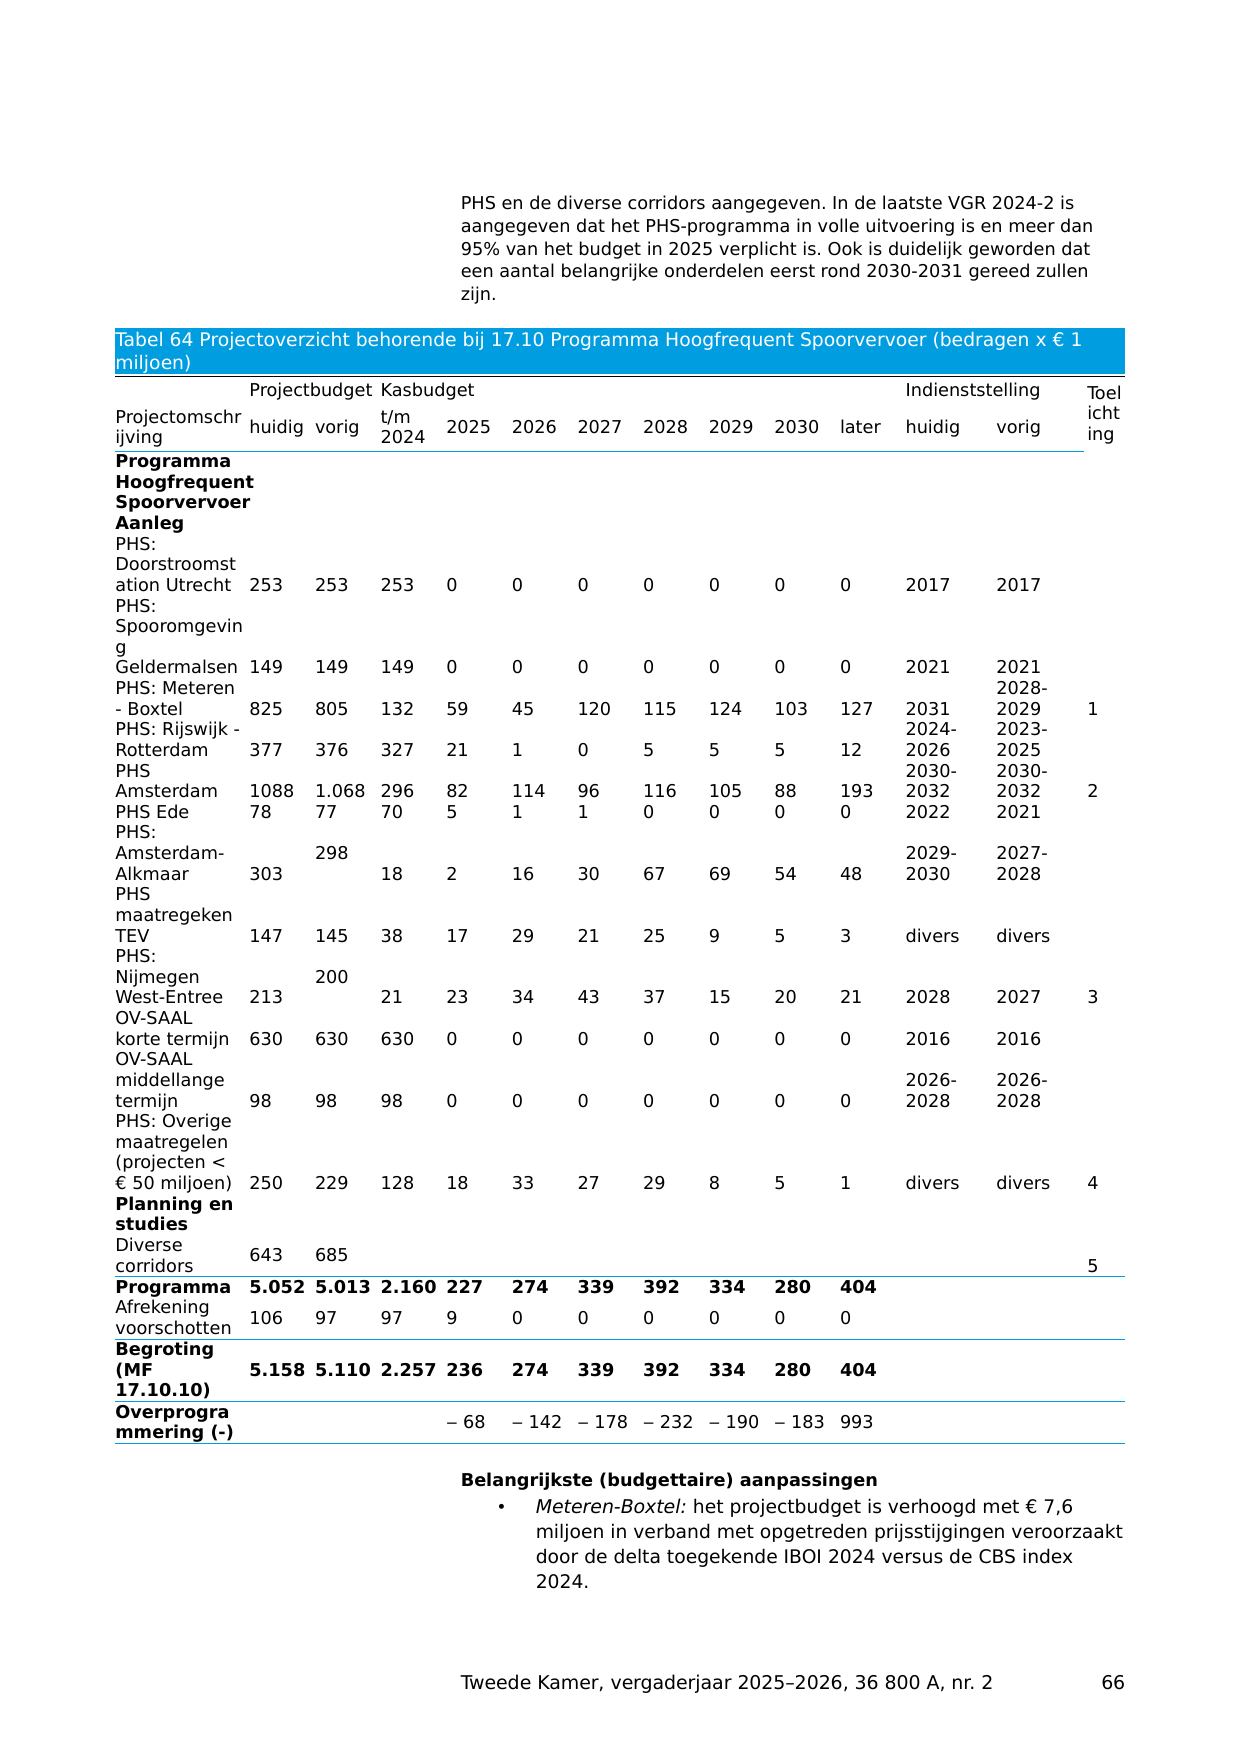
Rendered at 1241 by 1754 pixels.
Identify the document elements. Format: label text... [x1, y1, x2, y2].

table_cell 227 [443, 1277, 509, 1297]
table_cell 120 [574, 678, 640, 719]
table_cell 1 [837, 1111, 902, 1194]
table_cell 2026 [509, 403, 574, 451]
table_cell 0 [574, 1008, 640, 1049]
table_cell 2030 [771, 403, 837, 451]
table_cell [706, 1194, 771, 1235]
table_cell 2030-2032 [993, 761, 1084, 802]
table_cell 0 [771, 1008, 837, 1049]
table_cell 5 [771, 719, 837, 761]
table_cell [771, 452, 837, 513]
table_cell 5 [706, 719, 771, 761]
table_cell [706, 452, 771, 513]
table_cell [993, 1235, 1084, 1276]
table_cell [246, 1402, 312, 1443]
table_cell 253 [246, 534, 312, 596]
table_cell 334 [706, 1277, 771, 1297]
table_cell [993, 513, 1084, 534]
table_cell 128 [378, 1111, 443, 1194]
table_cell 0 [771, 596, 837, 678]
table_cell 377 [246, 719, 312, 761]
table_cell [378, 1235, 443, 1276]
table_cell [640, 452, 706, 513]
table_cell 2031 [903, 678, 993, 719]
table_cell 21 [378, 946, 443, 1008]
table_cell Overprogrammering (-) [115, 1402, 246, 1443]
table_cell 213 [246, 946, 312, 1008]
table_cell 0 [837, 802, 902, 822]
table_cell ‒ 68 [443, 1402, 509, 1443]
table_cell 1.068 [312, 761, 377, 802]
table_cell divers [993, 1111, 1084, 1194]
table_cell Planning en studies [115, 1194, 246, 1235]
table_cell 0 [640, 1049, 706, 1111]
table_cell 2026-2028 [903, 1049, 993, 1111]
table_cell 2023-2025 [993, 719, 1084, 761]
table_cell [246, 1194, 312, 1235]
table_cell 0 [443, 534, 509, 596]
text Belangrijkste (budgettaire) aanpassingen [461, 1468, 1125, 1491]
table_cell [378, 513, 443, 534]
list Meteren-Boxtel: het projectbudget is verhoogd met € 7,6 miljoen in verband met opgetreden prijsstijgingen veroorzaakt door de delta toegekende IBOI 2024 versus de CBS index 2024. [498, 1493, 1125, 1593]
table_cell 54 [771, 823, 837, 884]
table_cell [1084, 719, 1125, 761]
table_cell OV-SAAL middellange termijn [115, 1049, 246, 1111]
table_cell [903, 452, 993, 513]
table_cell 18 [378, 823, 443, 884]
table_cell 298 [312, 823, 377, 884]
table_cell 5.052 [246, 1277, 312, 1297]
table_cell 0 [509, 534, 574, 596]
table_cell 98 [312, 1049, 377, 1111]
table_cell [837, 513, 902, 534]
table_cell 2025 [443, 403, 509, 451]
table_cell 34 [509, 946, 574, 1008]
table_cell 327 [378, 719, 443, 761]
table_cell 69 [706, 823, 771, 884]
table_cell 236 [443, 1340, 509, 1401]
table_cell 392 [640, 1277, 706, 1297]
table_cell 993 [837, 1402, 902, 1443]
table_cell [1084, 884, 1125, 946]
table_cell 30 [574, 823, 640, 884]
table_cell 0 [837, 1049, 902, 1111]
table_cell Projectomschrijving [115, 403, 246, 451]
table_cell 5 [443, 802, 509, 822]
table_cell 20 [771, 946, 837, 1008]
table_cell [443, 1194, 509, 1235]
table_cell [993, 1194, 1084, 1235]
table_cell 3 [1084, 946, 1125, 1008]
table_cell 4 [1084, 1111, 1125, 1194]
table_cell Aanleg [115, 513, 246, 534]
table_cell 334 [706, 1340, 771, 1401]
table_cell 229 [312, 1111, 377, 1194]
table_cell divers [993, 884, 1084, 946]
table_cell 5 [771, 1111, 837, 1194]
table_cell Programma [115, 1277, 246, 1297]
table_cell Toelichting [1084, 377, 1125, 451]
table_cell 0 [574, 1298, 640, 1339]
table_cell 97 [312, 1298, 377, 1339]
table_cell 0 [771, 1049, 837, 1111]
table_cell 149 [378, 596, 443, 678]
table_cell 59 [443, 678, 509, 719]
table_cell [312, 1402, 377, 1443]
table_cell 0 [771, 802, 837, 822]
table_cell [1084, 1340, 1125, 1401]
table_cell 2017 [993, 534, 1084, 596]
table_cell PHS Amsterdam [115, 761, 246, 802]
table_cell 2022 [903, 802, 993, 822]
table_cell [1084, 1402, 1125, 1443]
table_cell 33 [509, 1111, 574, 1194]
table_cell 88 [771, 761, 837, 802]
table_cell 15 [706, 946, 771, 1008]
table_cell 0 [640, 802, 706, 822]
table_cell Begroting (MF 17.10.10) [115, 1340, 246, 1401]
table_cell divers [903, 884, 993, 946]
table_cell 0 [706, 534, 771, 596]
table_cell 9 [706, 884, 771, 946]
table_cell 0 [706, 596, 771, 678]
table_cell 29 [509, 884, 574, 946]
table_cell [903, 1402, 993, 1443]
table_cell 98 [246, 1049, 312, 1111]
table_cell 2027 [574, 403, 640, 451]
table_cell 0 [574, 719, 640, 761]
table_cell 149 [246, 596, 312, 678]
table_cell 147 [246, 884, 312, 946]
table_cell 82 [443, 761, 509, 802]
table_cell 630 [312, 1008, 377, 1049]
table_cell PHS: Overige maatregelen (projecten < € 50 miljoen) [115, 1111, 246, 1194]
table_cell [837, 1194, 902, 1235]
table_cell 0 [509, 1049, 574, 1111]
table_cell [443, 513, 509, 534]
table_cell 274 [509, 1340, 574, 1401]
table_cell 0 [771, 534, 837, 596]
table_cell Projectbudget [246, 377, 377, 403]
table_cell 149 [312, 596, 377, 678]
table_cell 2021 [993, 802, 1084, 822]
table_cell [993, 1340, 1084, 1401]
table_cell 630 [378, 1008, 443, 1049]
table_cell 2028-2029 [993, 678, 1084, 719]
table_cell PHS: Nijmegen West-Entree [115, 946, 246, 1008]
table_cell 105 [706, 761, 771, 802]
table_cell 2021 [903, 596, 993, 678]
table_cell 2024-2026 [903, 719, 993, 761]
table_cell 2017 [903, 534, 993, 596]
table_cell 253 [378, 534, 443, 596]
table_cell 0 [706, 1049, 771, 1111]
table_cell 404 [837, 1340, 902, 1401]
table_cell PHS: Amsterdam-Alkmaar [115, 823, 246, 884]
table_cell 18 [443, 1111, 509, 1194]
table_cell 392 [640, 1340, 706, 1401]
table_cell [1084, 1277, 1125, 1297]
table_cell 106 [246, 1298, 312, 1339]
table_cell 2029-2030 [903, 823, 993, 884]
table_cell 5.110 [312, 1340, 377, 1401]
table_cell Afrekening voorschotten [115, 1298, 246, 1339]
table_cell 1 [574, 802, 640, 822]
table_cell 1 [509, 719, 574, 761]
table_cell 0 [509, 1008, 574, 1049]
table_cell [1084, 596, 1125, 678]
table_cell Diverse corridors [115, 1235, 246, 1276]
table_cell 0 [640, 534, 706, 596]
table_cell 29 [640, 1111, 706, 1194]
table_cell PHS: Spooromgeving Geldermalsen [115, 596, 246, 678]
table_cell 2 [443, 823, 509, 884]
table_cell 296 [378, 761, 443, 802]
table_cell 25 [640, 884, 706, 946]
table_cell 404 [837, 1277, 902, 1297]
table_cell 2028 [640, 403, 706, 451]
table_cell 2.257 [378, 1340, 443, 1401]
table_cell 2028 [903, 946, 993, 1008]
table_cell 2 [1084, 761, 1125, 802]
table_cell 21 [574, 884, 640, 946]
table_cell 0 [574, 1049, 640, 1111]
table_cell [509, 1194, 574, 1235]
table_cell 23 [443, 946, 509, 1008]
table_cell 0 [443, 596, 509, 678]
table_cell 193 [837, 761, 902, 802]
table_cell [574, 513, 640, 534]
table_cell 685 [312, 1235, 377, 1276]
table_cell [574, 1235, 640, 1276]
table_cell 12 [837, 719, 902, 761]
table_cell [640, 513, 706, 534]
table_cell [903, 1235, 993, 1276]
table_cell [1084, 451, 1125, 513]
table_cell 0 [640, 596, 706, 678]
table_cell [903, 1194, 993, 1235]
table_cell 2030-2032 [903, 761, 993, 802]
table_cell 116 [640, 761, 706, 802]
table_cell PHS: Doorstroomstation Utrecht [115, 534, 246, 596]
table_cell [837, 452, 902, 513]
table_cell 0 [837, 1008, 902, 1049]
table_cell 339 [574, 1340, 640, 1401]
table_cell 96 [574, 761, 640, 802]
table_cell 2021 [993, 596, 1084, 678]
table_cell 0 [574, 596, 640, 678]
table_cell [1084, 1194, 1125, 1235]
table_cell vorig [312, 403, 377, 451]
table_cell 38 [378, 884, 443, 946]
table_cell [706, 1235, 771, 1276]
table_cell 43 [574, 946, 640, 1008]
table_cell 124 [706, 678, 771, 719]
table_cell 67 [640, 823, 706, 884]
table_cell ‒ 183 [771, 1402, 837, 1443]
table_cell 2027 [993, 946, 1084, 1008]
table_cell later [837, 403, 902, 451]
table_cell [993, 452, 1084, 513]
table_cell 1 [1084, 678, 1125, 719]
table_cell [903, 1340, 993, 1401]
table_cell 5 [771, 884, 837, 946]
table_cell 0 [574, 534, 640, 596]
table_cell [993, 1402, 1084, 1443]
table_cell [837, 1235, 902, 1276]
table_cell 2027-2028 [993, 823, 1084, 884]
table_cell 114 [509, 761, 574, 802]
table_cell 5.013 [312, 1277, 377, 1297]
table_cell 103 [771, 678, 837, 719]
table_cell Indienststelling [903, 377, 1084, 403]
table_cell 16 [509, 823, 574, 884]
table_cell 145 [312, 884, 377, 946]
table_cell huidig [246, 403, 312, 451]
table_cell PHS: Meteren - Boxtel [115, 678, 246, 719]
table_cell 127 [837, 678, 902, 719]
table_cell 0 [443, 1049, 509, 1111]
table_cell 643 [246, 1235, 312, 1276]
table_cell 132 [378, 678, 443, 719]
table_cell 0 [837, 1298, 902, 1339]
table_cell 3 [837, 884, 902, 946]
table_cell 27 [574, 1111, 640, 1194]
table_cell ‒ 232 [640, 1402, 706, 1443]
table_cell 21 [443, 719, 509, 761]
table_cell 0 [640, 1008, 706, 1049]
table_cell [903, 1298, 993, 1339]
table_cell [903, 1277, 993, 1297]
table_cell [771, 1194, 837, 1235]
table_cell [640, 1194, 706, 1235]
table_cell 9 [443, 1298, 509, 1339]
table_cell [246, 513, 312, 534]
table_cell [993, 1298, 1084, 1339]
table_cell 376 [312, 719, 377, 761]
table_cell 45 [509, 678, 574, 719]
table_cell 2.160 [378, 1277, 443, 1297]
table_cell [574, 452, 640, 513]
table_cell 825 [246, 678, 312, 719]
table_cell 250 [246, 1111, 312, 1194]
table_cell Programma Hoogfrequent Spoorvervoer [115, 452, 377, 513]
table_cell 70 [378, 802, 443, 822]
table_cell [771, 513, 837, 534]
table_cell 280 [771, 1340, 837, 1401]
table_cell PHS: Rijswijk - Rotterdam [115, 719, 246, 761]
table_cell 0 [706, 1298, 771, 1339]
table_cell 98 [378, 1049, 443, 1111]
table_cell 0 [837, 596, 902, 678]
table_cell [640, 1235, 706, 1276]
table_cell 5.158 [246, 1340, 312, 1401]
table_cell [574, 1194, 640, 1235]
table_cell 1088 [246, 761, 312, 802]
table_cell 5 [1084, 1235, 1125, 1276]
table_cell [1084, 1298, 1125, 1339]
table_cell 0 [706, 802, 771, 822]
table_cell [378, 1194, 443, 1235]
table_cell [1084, 1008, 1125, 1049]
table_cell [903, 513, 993, 534]
table_cell [1084, 534, 1125, 596]
table_cell 2026-2028 [993, 1049, 1084, 1111]
table_cell divers [903, 1111, 993, 1194]
table_cell 8 [706, 1111, 771, 1194]
table_cell 2016 [993, 1008, 1084, 1049]
table_cell 0 [771, 1298, 837, 1339]
table_cell 17 [443, 884, 509, 946]
table_cell 2029 [706, 403, 771, 451]
table_cell 37 [640, 946, 706, 1008]
table_cell [509, 1235, 574, 1276]
table_cell 0 [443, 1008, 509, 1049]
table_cell 303 [246, 823, 312, 884]
table_cell PHS Ede [115, 802, 246, 822]
table_cell 630 [246, 1008, 312, 1049]
table_cell [378, 1402, 443, 1443]
table_cell 115 [640, 678, 706, 719]
table_cell [1084, 513, 1125, 534]
table_cell [443, 1235, 509, 1276]
table_cell [312, 513, 377, 534]
table_cell 97 [378, 1298, 443, 1339]
table_cell huidig [903, 403, 993, 451]
table_cell [378, 452, 443, 513]
table_cell 0 [640, 1298, 706, 1339]
table_cell [1084, 823, 1125, 884]
table_cell 339 [574, 1277, 640, 1297]
table_cell 5 [640, 719, 706, 761]
table_cell [1084, 1049, 1125, 1111]
table_cell [312, 1194, 377, 1235]
table_cell [993, 1277, 1084, 1297]
table_cell 805 [312, 678, 377, 719]
text PHS en de diverse corridors aangegeven. In de laatste VGR 2024-2 is aangegeven dat het PHS-programma in volle uitvoering is en meer dan 95% van het budget in 2025 verplicht is. Ook is duidelĳk geworden dat een aantal belangrĳke onderdelen eerst rond 2030-2031 gereed zullen zĳn. [461, 191, 1125, 305]
table_cell 0 [837, 534, 902, 596]
table_cell 200 [312, 946, 377, 1008]
table_cell Kasbudget [378, 377, 902, 403]
table_cell PHS maatregeken TEV [115, 884, 246, 946]
table_cell 1 [509, 802, 574, 822]
table_cell 253 [312, 534, 377, 596]
table_cell 2016 [903, 1008, 993, 1049]
table_cell [706, 513, 771, 534]
table_cell ‒ 190 [706, 1402, 771, 1443]
table_cell ‒ 142 [509, 1402, 574, 1443]
table_cell [509, 452, 574, 513]
table_cell [771, 1235, 837, 1276]
table_cell t/m 2024 [378, 403, 443, 451]
table_cell 280 [771, 1277, 837, 1297]
table_cell [1084, 802, 1125, 822]
table_cell [509, 513, 574, 534]
table_cell OV-SAAL korte termijn [115, 1008, 246, 1049]
table_cell 21 [837, 946, 902, 1008]
table_cell vorig [993, 403, 1084, 451]
table_cell ‒ 178 [574, 1402, 640, 1443]
table_cell 78 [246, 802, 312, 822]
table_cell 0 [509, 596, 574, 678]
table_cell 0 [509, 1298, 574, 1339]
table_cell [115, 377, 246, 403]
table_cell 0 [706, 1008, 771, 1049]
table_cell 48 [837, 823, 902, 884]
table_cell 274 [509, 1277, 574, 1297]
table_cell 77 [312, 802, 377, 822]
table_cell [443, 452, 509, 513]
